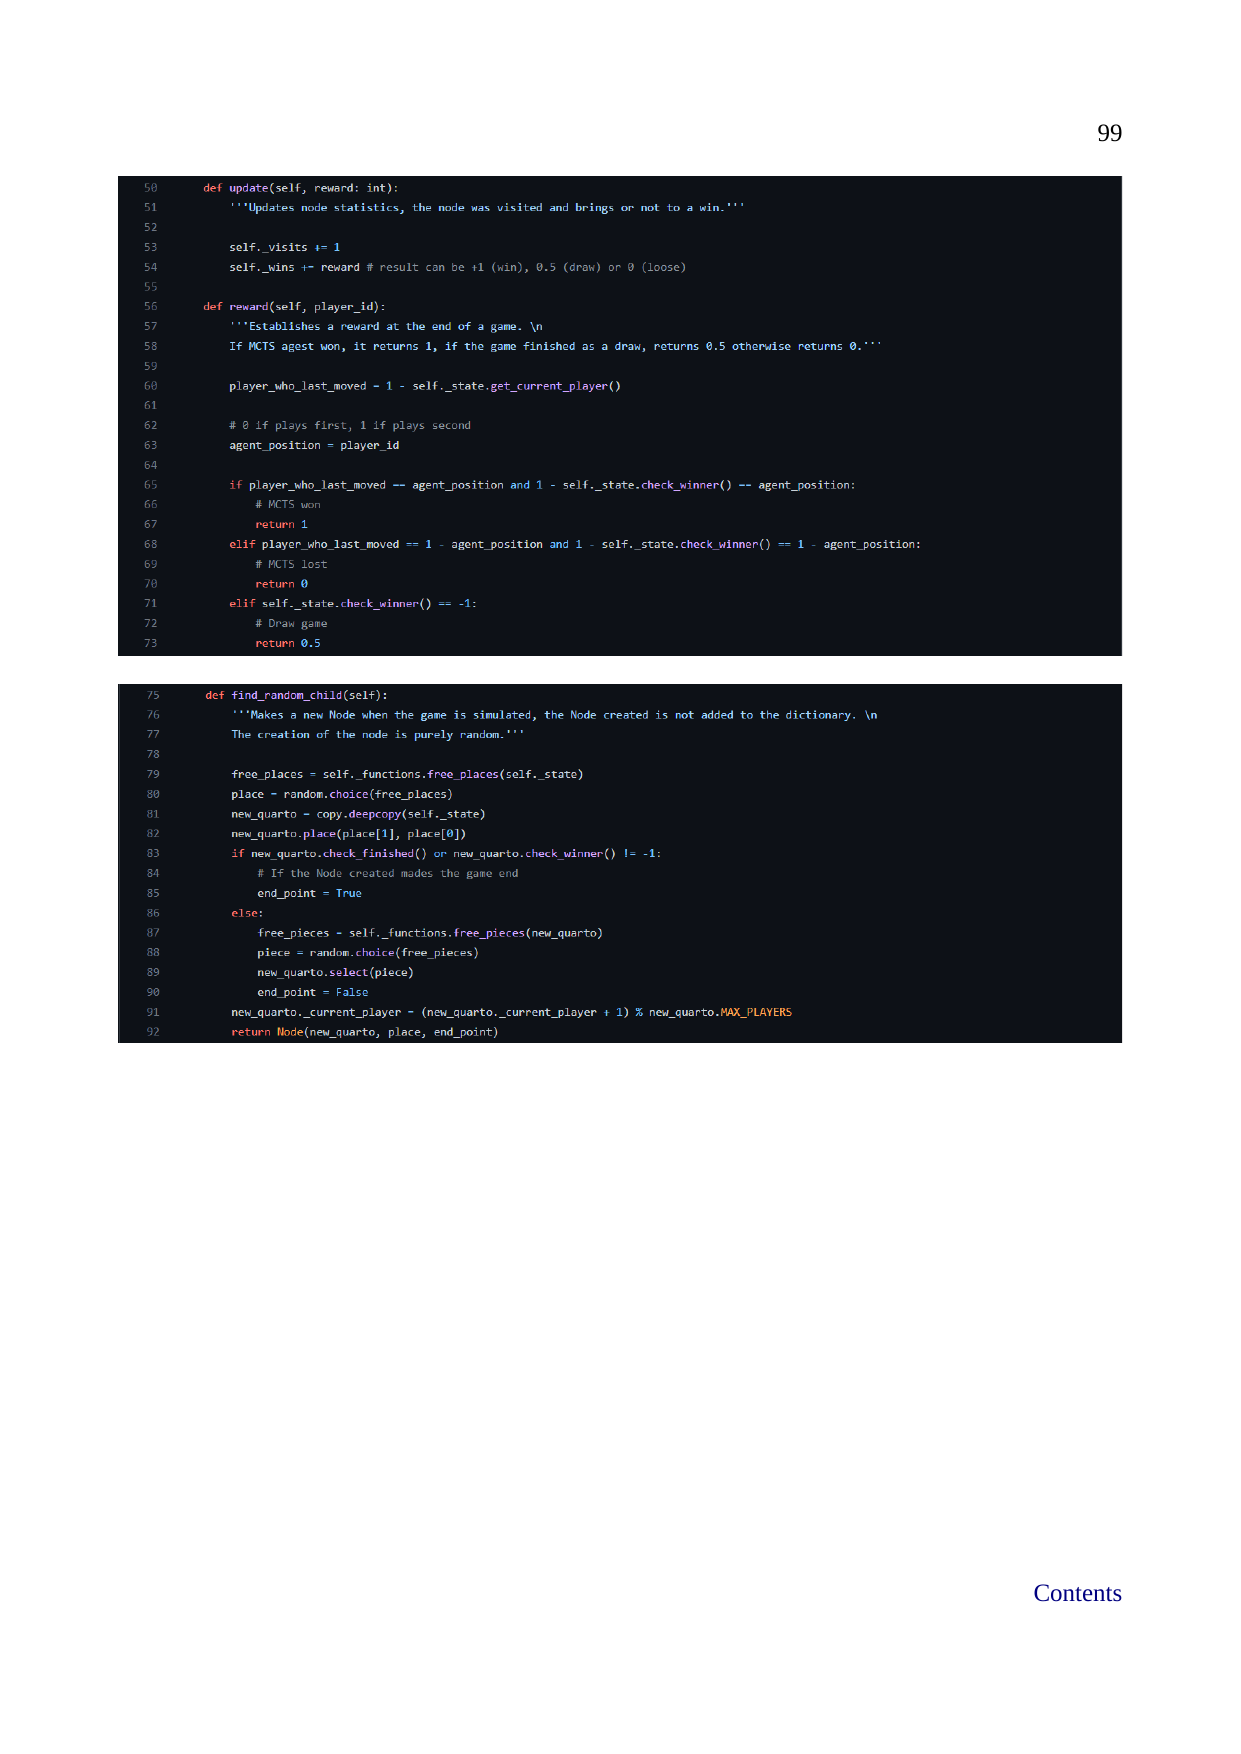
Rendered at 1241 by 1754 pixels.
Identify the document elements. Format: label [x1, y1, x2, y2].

picture [118, 684, 1123, 1043]
picture [118, 176, 1123, 656]
